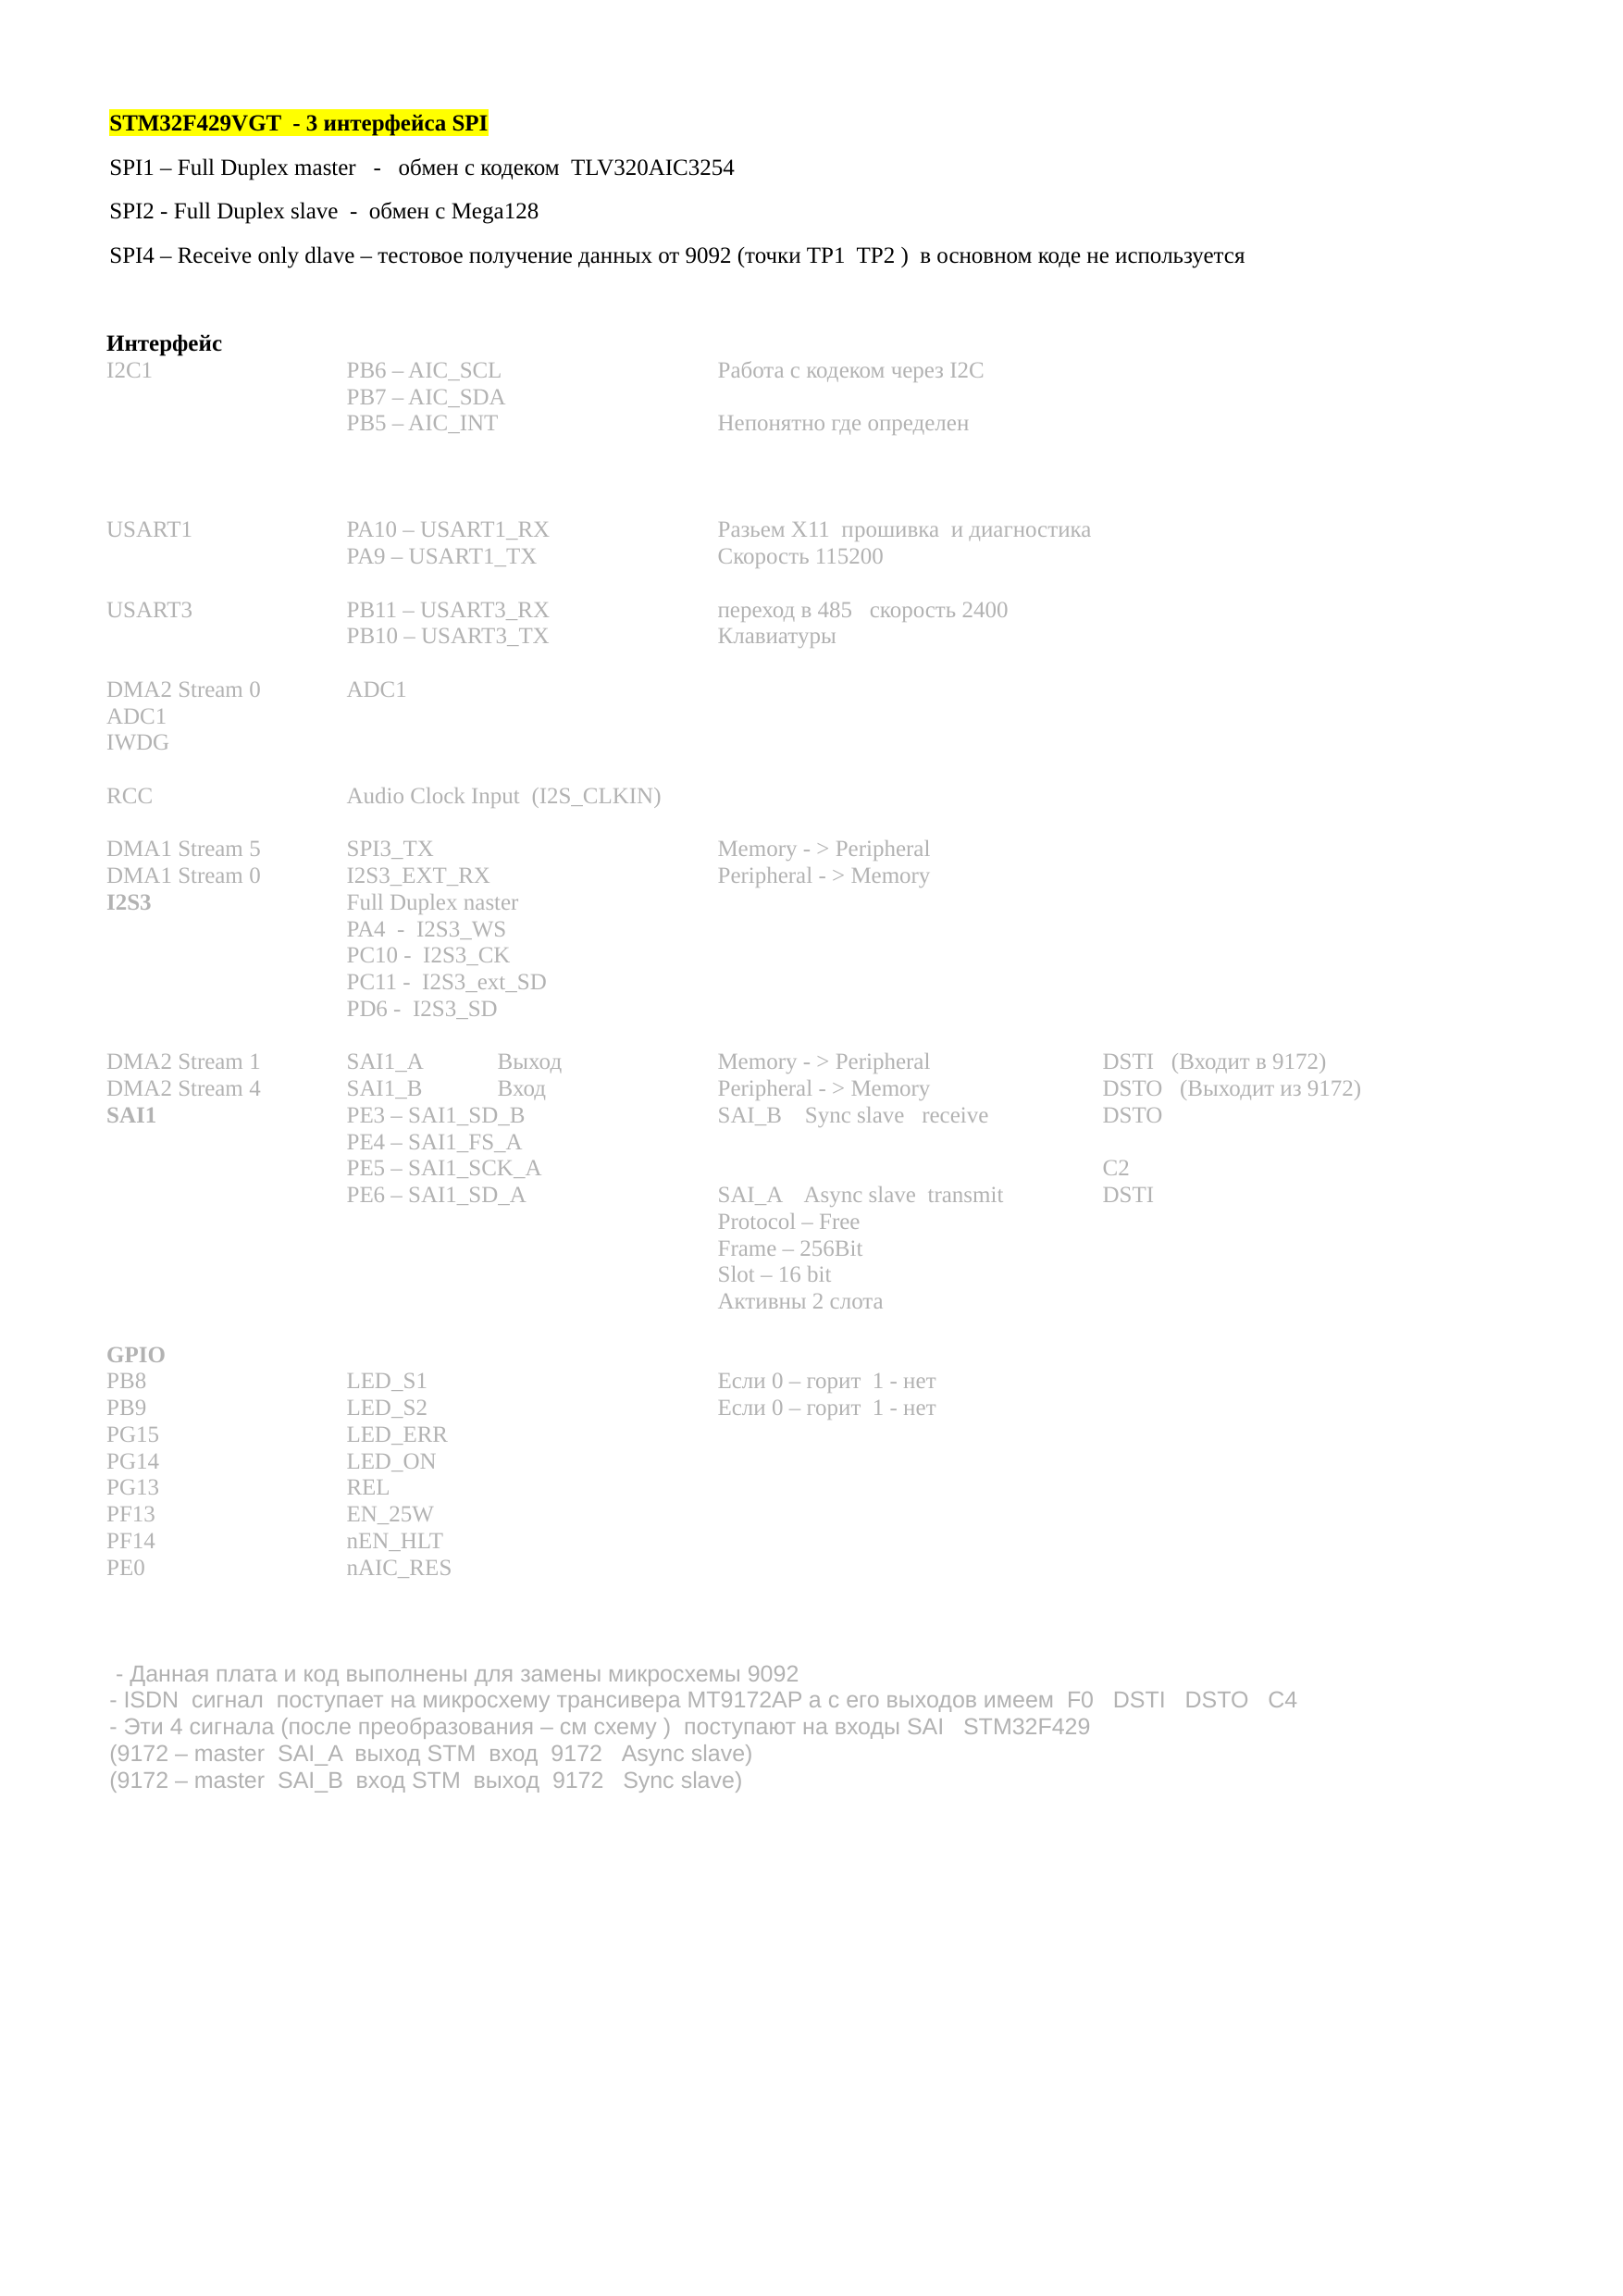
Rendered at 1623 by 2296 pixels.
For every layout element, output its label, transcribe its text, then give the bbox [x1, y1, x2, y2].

table_cell Если 0 – горит 1 - нет [714, 1368, 1099, 1394]
table_cell PA9 – USART1_TX [343, 542, 714, 569]
table_cell PE4 – SAI1_FS_A [343, 1128, 714, 1154]
table_cell [714, 1607, 1099, 1633]
table_cell [1099, 995, 1495, 1022]
table_cell nEN_HLT [343, 1527, 714, 1554]
table_cell [1099, 676, 1495, 702]
table_cell [714, 1314, 1099, 1341]
table_cell PB5 – AIC_INT [343, 410, 714, 436]
table_cell [1099, 516, 1495, 542]
table_cell PG15 [104, 1421, 343, 1447]
table_cell [714, 1421, 1099, 1447]
table_cell [1099, 755, 1495, 782]
table_cell [1099, 1554, 1495, 1580]
table_cell [1099, 702, 1495, 728]
table_cell Активны 2 слота [714, 1287, 1099, 1314]
table_cell DMA1 Stream 5 [104, 836, 343, 862]
table_cell LED_S1 [343, 1368, 714, 1394]
table_cell [104, 995, 343, 1022]
table_cell GPIO [104, 1341, 343, 1367]
table_cell LED_S2 [343, 1394, 714, 1421]
table_cell Разьем X11 прошивка и диагностика [714, 516, 1099, 542]
table_cell [714, 915, 1099, 941]
table_cell [1099, 356, 1495, 383]
table_cell [343, 1287, 714, 1314]
table_cell [1099, 888, 1495, 915]
table_cell [714, 888, 1099, 915]
table_cell [104, 1022, 343, 1048]
table_cell [104, 915, 343, 941]
table_cell [1099, 1128, 1495, 1154]
table_cell [343, 649, 714, 676]
table_cell [1099, 463, 1495, 490]
text - Данная плата и код выполнены для замены микросхемы 9092 [109, 1660, 1567, 1686]
table_cell [714, 490, 1099, 515]
table_cell DSTI (Входит в 9172) [1099, 1049, 1495, 1074]
table_cell [714, 942, 1099, 968]
table_cell Peripheral - > Memory [714, 862, 1099, 888]
table_cell [343, 1235, 714, 1260]
table_cell [1099, 1474, 1495, 1500]
table_cell [104, 1607, 343, 1633]
table_cell SAI1_B Вход [343, 1074, 714, 1101]
table_cell [104, 383, 343, 409]
table_cell [714, 1581, 1099, 1607]
table_cell PB10 – USART3_TX [343, 623, 714, 649]
table_cell LED_ON [343, 1447, 714, 1473]
table_cell ADC1 [104, 702, 343, 728]
table_cell [1099, 436, 1495, 463]
table_cell [104, 968, 343, 995]
table_cell I2S3_EXT_RX [343, 862, 714, 888]
table_cell [1099, 968, 1495, 995]
table_cell [104, 490, 343, 515]
table_cell Скорость 115200 [714, 542, 1099, 569]
table_cell Peripheral - > Memory [714, 1074, 1099, 1101]
table_cell [1099, 1341, 1495, 1367]
table_cell [343, 755, 714, 782]
table_cell [104, 410, 343, 436]
text - ISDN сигнал поступает на микросхему трансивера MT9172AP а с его выходов имеем F0 DSTI DSTO C4 [109, 1686, 1567, 1713]
table_cell [343, 809, 714, 835]
table_cell [1099, 862, 1495, 888]
table_cell PC10 - I2S3_CK [343, 942, 714, 968]
table_cell USART1 [104, 516, 343, 542]
table_cell [1099, 1235, 1495, 1260]
table_cell [1099, 1368, 1495, 1394]
table_cell Memory - > Peripheral [714, 836, 1099, 862]
table_cell [343, 1341, 714, 1367]
table_cell [343, 1261, 714, 1287]
table_cell [1099, 915, 1495, 941]
table_cell Memory - > Peripheral [714, 1049, 1099, 1074]
table_cell [1099, 782, 1495, 809]
table_cell [104, 809, 343, 835]
table_cell [104, 623, 343, 649]
table_cell PB8 [104, 1368, 343, 1394]
table_cell [714, 1155, 1099, 1181]
table_cell [714, 1022, 1099, 1048]
table_cell USART3 [104, 596, 343, 622]
table_cell SPI3_TX [343, 836, 714, 862]
table_cell [1099, 383, 1495, 409]
table_cell [343, 436, 714, 463]
table_cell [714, 649, 1099, 676]
table_cell DMA2 Stream 4 [104, 1074, 343, 1101]
table_cell DSTO [1099, 1101, 1495, 1128]
table_cell [1099, 1208, 1495, 1235]
table_cell [343, 1208, 714, 1235]
table_cell [104, 463, 343, 490]
table_cell DMA2 Stream 1 [104, 1049, 343, 1074]
table_cell PB6 – AIC_SCL [343, 356, 714, 383]
table_cell [714, 1527, 1099, 1554]
table_cell I2C1 [104, 356, 343, 383]
table_cell PC11 - I2S3_ext_SD [343, 968, 714, 995]
table_cell PE0 [104, 1554, 343, 1580]
table_cell [343, 729, 714, 755]
table_cell DMA1 Stream 0 [104, 862, 343, 888]
table_cell Если 0 – горит 1 - нет [714, 1394, 1099, 1421]
table_cell [1099, 1421, 1495, 1447]
table_cell [714, 809, 1099, 835]
table_cell [1099, 1607, 1495, 1633]
table_cell [714, 1128, 1099, 1154]
table_cell [714, 463, 1099, 490]
table_cell [1099, 1314, 1495, 1341]
table_cell EN_25W [343, 1500, 714, 1527]
table_cell [343, 1022, 714, 1048]
table_cell SAI1_A Выход [343, 1049, 714, 1074]
text STM32F429VGT - 3 интерфейса SPI [109, 109, 1567, 136]
table_cell [104, 942, 343, 968]
table_cell DSTO (Выходит из 9172) [1099, 1074, 1495, 1101]
table_cell [104, 1581, 343, 1607]
table_cell RCC [104, 782, 343, 809]
table_cell DMA2 Stream 0 [104, 676, 343, 702]
table_cell [714, 569, 1099, 596]
table_cell C2 [1099, 1155, 1495, 1181]
table_cell [1099, 1287, 1495, 1314]
table_cell PG13 [104, 1474, 343, 1500]
table_cell [714, 995, 1099, 1022]
text SPI1 – Full Duplex master - обмен с кодеком TLV320AIC3254 [109, 154, 1567, 180]
table_cell SAI1 [104, 1101, 343, 1128]
text (9172 – master SAI_B вход STM выход 9172 Sync slave) [109, 1767, 1567, 1793]
table_cell [714, 782, 1099, 809]
table_cell [1099, 1447, 1495, 1473]
table_cell [1099, 569, 1495, 596]
table_cell [1099, 1527, 1495, 1554]
table_cell [1099, 809, 1495, 835]
table_cell [714, 1341, 1099, 1367]
table_cell [1099, 942, 1495, 968]
table_cell [104, 649, 343, 676]
table_cell [343, 1314, 714, 1341]
table_cell [714, 1500, 1099, 1527]
table_cell DSTI [1099, 1181, 1495, 1208]
table_cell SAI_B Sync slave receive [714, 1101, 1099, 1128]
table_cell [343, 1607, 714, 1633]
table_cell [1099, 1261, 1495, 1287]
table_cell Slot – 16 bit [714, 1261, 1099, 1287]
table_cell [714, 1474, 1099, 1500]
table_cell [343, 702, 714, 728]
table_cell [104, 1314, 343, 1341]
table_cell PA4 - I2S3_WS [343, 915, 714, 941]
table_cell nAIC_RES [343, 1554, 714, 1580]
table_cell [1099, 490, 1495, 515]
table_cell PE5 – SAI1_SCK_A [343, 1155, 714, 1181]
table_cell Protocol – Free [714, 1208, 1099, 1235]
table_cell [1099, 1394, 1495, 1421]
table_header [343, 329, 714, 356]
text SPI2 - Full Duplex slave - обмен с Mega128 [109, 197, 1567, 224]
table_cell [1099, 729, 1495, 755]
table_cell ADC1 [343, 676, 714, 702]
table_cell [104, 1235, 343, 1260]
table_cell PF14 [104, 1527, 343, 1554]
table_cell [343, 569, 714, 596]
table_cell PA10 – USART1_RX [343, 516, 714, 542]
text - Эти 4 сигнала (после преобразования – см схему ) поступают на входы SAI STM32F429 [109, 1713, 1567, 1740]
table_cell PG14 [104, 1447, 343, 1473]
table_cell LED_ERR [343, 1421, 714, 1447]
table_cell переход в 485 скорость 2400 [714, 596, 1099, 622]
table_cell [104, 1261, 343, 1287]
table_cell [104, 1287, 343, 1314]
table_cell Full Duplex naster [343, 888, 714, 915]
text (9172 – master SAI_A выход STM вход 9172 Async slave) [109, 1740, 1567, 1767]
table_cell [104, 569, 343, 596]
table_cell [104, 755, 343, 782]
table_cell [104, 1128, 343, 1154]
table_cell Audio Clock Input (I2S_CLKIN) [343, 782, 714, 809]
table_cell [1099, 410, 1495, 436]
table_cell Непонятно где определен [714, 410, 1099, 436]
table_cell [104, 1181, 343, 1208]
table_cell [1099, 623, 1495, 649]
table_cell [1099, 836, 1495, 862]
table_cell [1099, 596, 1495, 622]
table_cell [1099, 1581, 1495, 1607]
table_cell [104, 436, 343, 463]
table_cell IWDG [104, 729, 343, 755]
table_cell [714, 702, 1099, 728]
table_cell [714, 436, 1099, 463]
table_cell [343, 490, 714, 515]
table_cell [104, 1208, 343, 1235]
table_cell [714, 1447, 1099, 1473]
table_cell I2S3 [104, 888, 343, 915]
table_cell PE6 – SAI1_SD_A [343, 1181, 714, 1208]
text SPI4 – Receive only dlave – тестовое получение данных от 9092 (точки TP1 TP2 ) в основном коде не используется [109, 242, 1567, 268]
table_header Интерфейс [104, 329, 343, 356]
table_cell [714, 383, 1099, 409]
table_cell [343, 1581, 714, 1607]
table_cell PE3 – SAI1_SD_B [343, 1101, 714, 1128]
table_cell PB11 – USART3_RX [343, 596, 714, 622]
table_header [714, 329, 1099, 356]
table_cell [714, 755, 1099, 782]
table_cell [1099, 1500, 1495, 1527]
table_cell [714, 676, 1099, 702]
table_cell Клавиатуры [714, 623, 1099, 649]
table_cell [1099, 542, 1495, 569]
table_cell PB7 – AIC_SDA [343, 383, 714, 409]
table_cell [104, 542, 343, 569]
table_header [1099, 329, 1495, 356]
table_cell [1099, 649, 1495, 676]
table_cell [104, 1155, 343, 1181]
table_cell SAI_A Async slave transmit [714, 1181, 1099, 1208]
table_cell [714, 1554, 1099, 1580]
table_cell [1099, 1022, 1495, 1048]
table_cell Frame – 256Bit [714, 1235, 1099, 1260]
table_cell [714, 968, 1099, 995]
table_cell Работа с кодеком через I2C [714, 356, 1099, 383]
table_cell REL [343, 1474, 714, 1500]
table_cell PD6 - I2S3_SD [343, 995, 714, 1022]
table_cell [714, 729, 1099, 755]
table_cell PB9 [104, 1394, 343, 1421]
table_cell PF13 [104, 1500, 343, 1527]
table_cell [343, 463, 714, 490]
